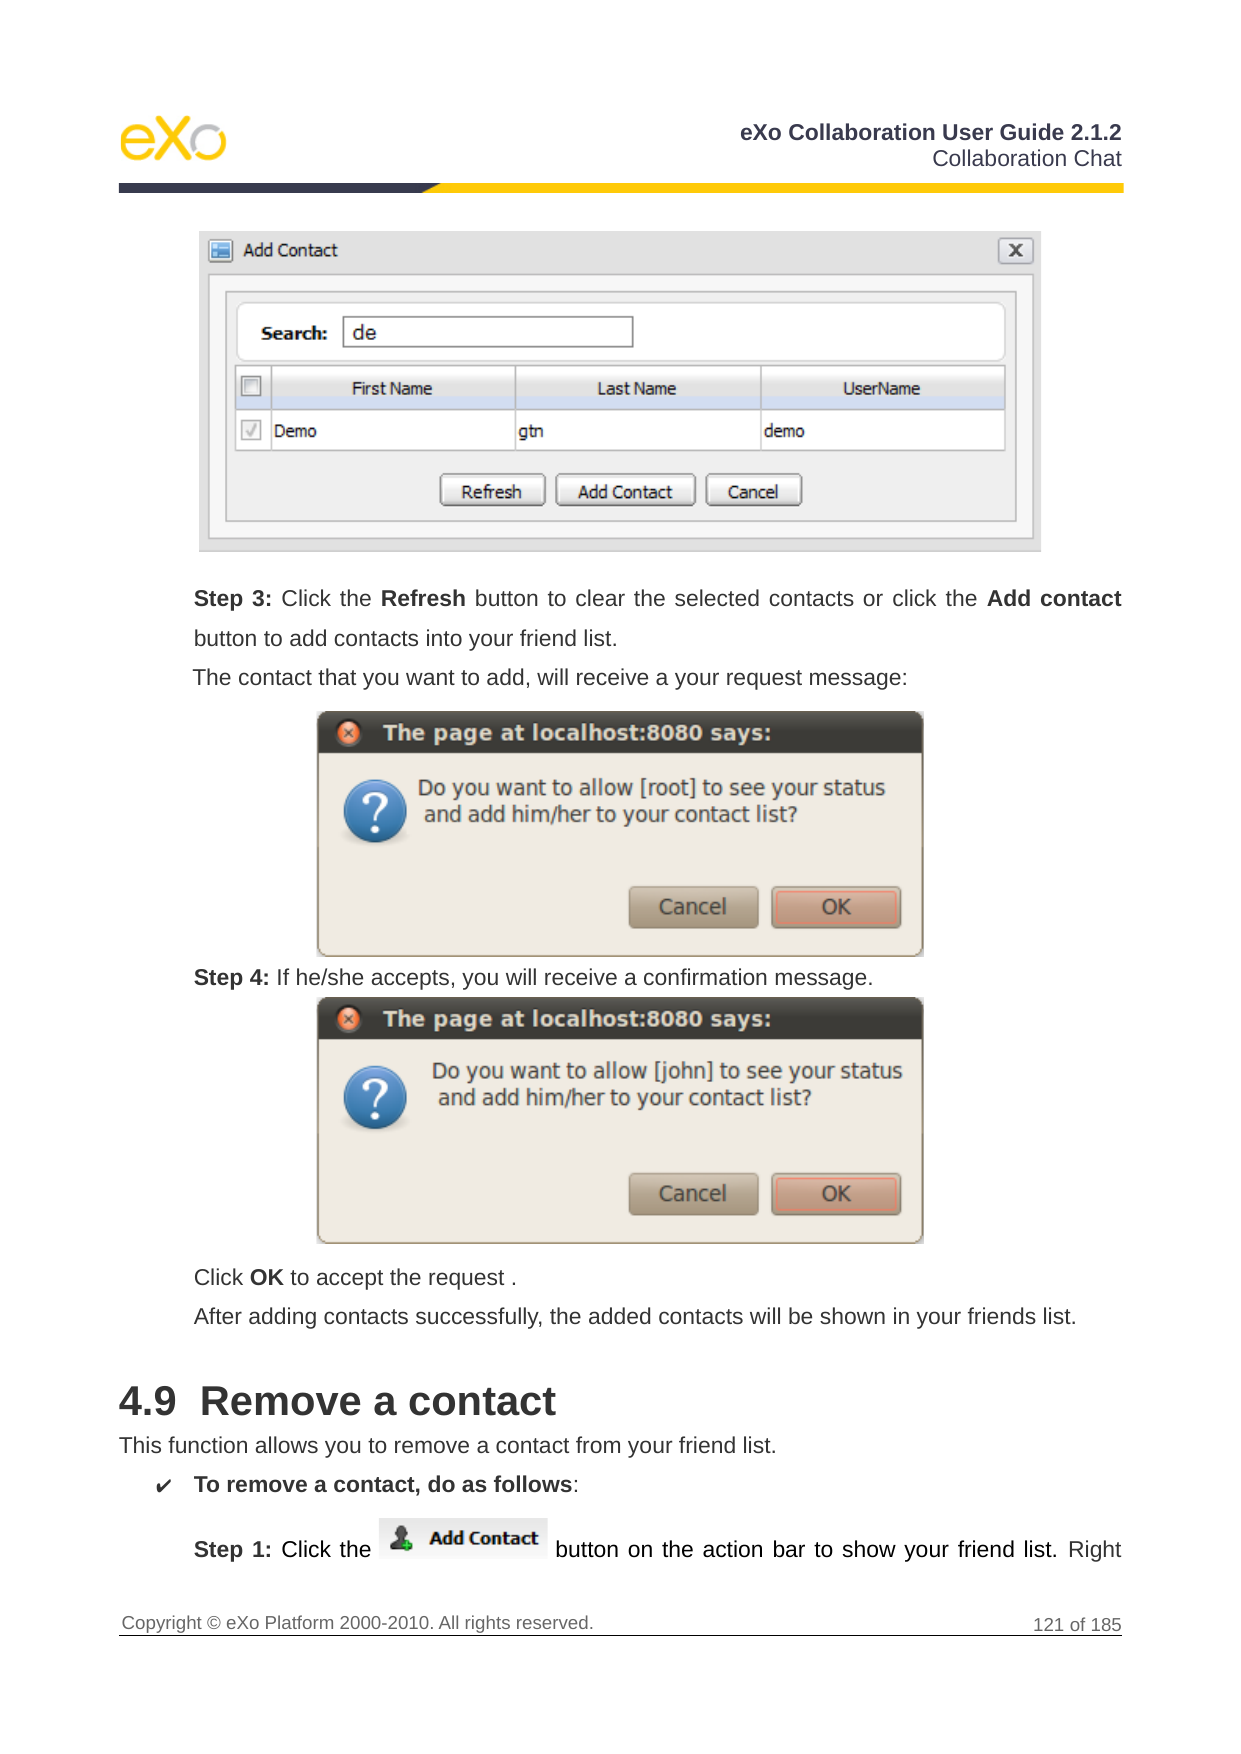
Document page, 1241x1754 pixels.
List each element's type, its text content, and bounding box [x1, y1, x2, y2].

picture [378, 1518, 548, 1559]
list Step 3: Click the Refresh button to clear the selected contacts or click the Add contact button to add contacts into your friend list. [156, 585, 1122, 651]
text This function allows you to remove a contact from your friend list. [118, 1432, 1122, 1458]
picture [199, 231, 1042, 552]
list Click OK to accept the request . [156, 1244, 1122, 1290]
list After adding contacts successfully, the added contacts will be shown in your friends list. [156, 1303, 1122, 1329]
list Step 4: If he/she accepts, you will receive a confirmation message. [156, 957, 1122, 990]
picture [316, 997, 924, 1244]
picture [118, 183, 1124, 193]
text The contact that you want to add, will receive a your request message: [118, 664, 1122, 691]
picture [120, 115, 227, 161]
list Step 1: Click thebutton on the action bar to show your friend list. Right [156, 1511, 1122, 1567]
subtitle Remove a contact [118, 1377, 1122, 1424]
list To remove a contact, do as follows: [156, 1471, 1122, 1498]
picture [316, 711, 924, 957]
